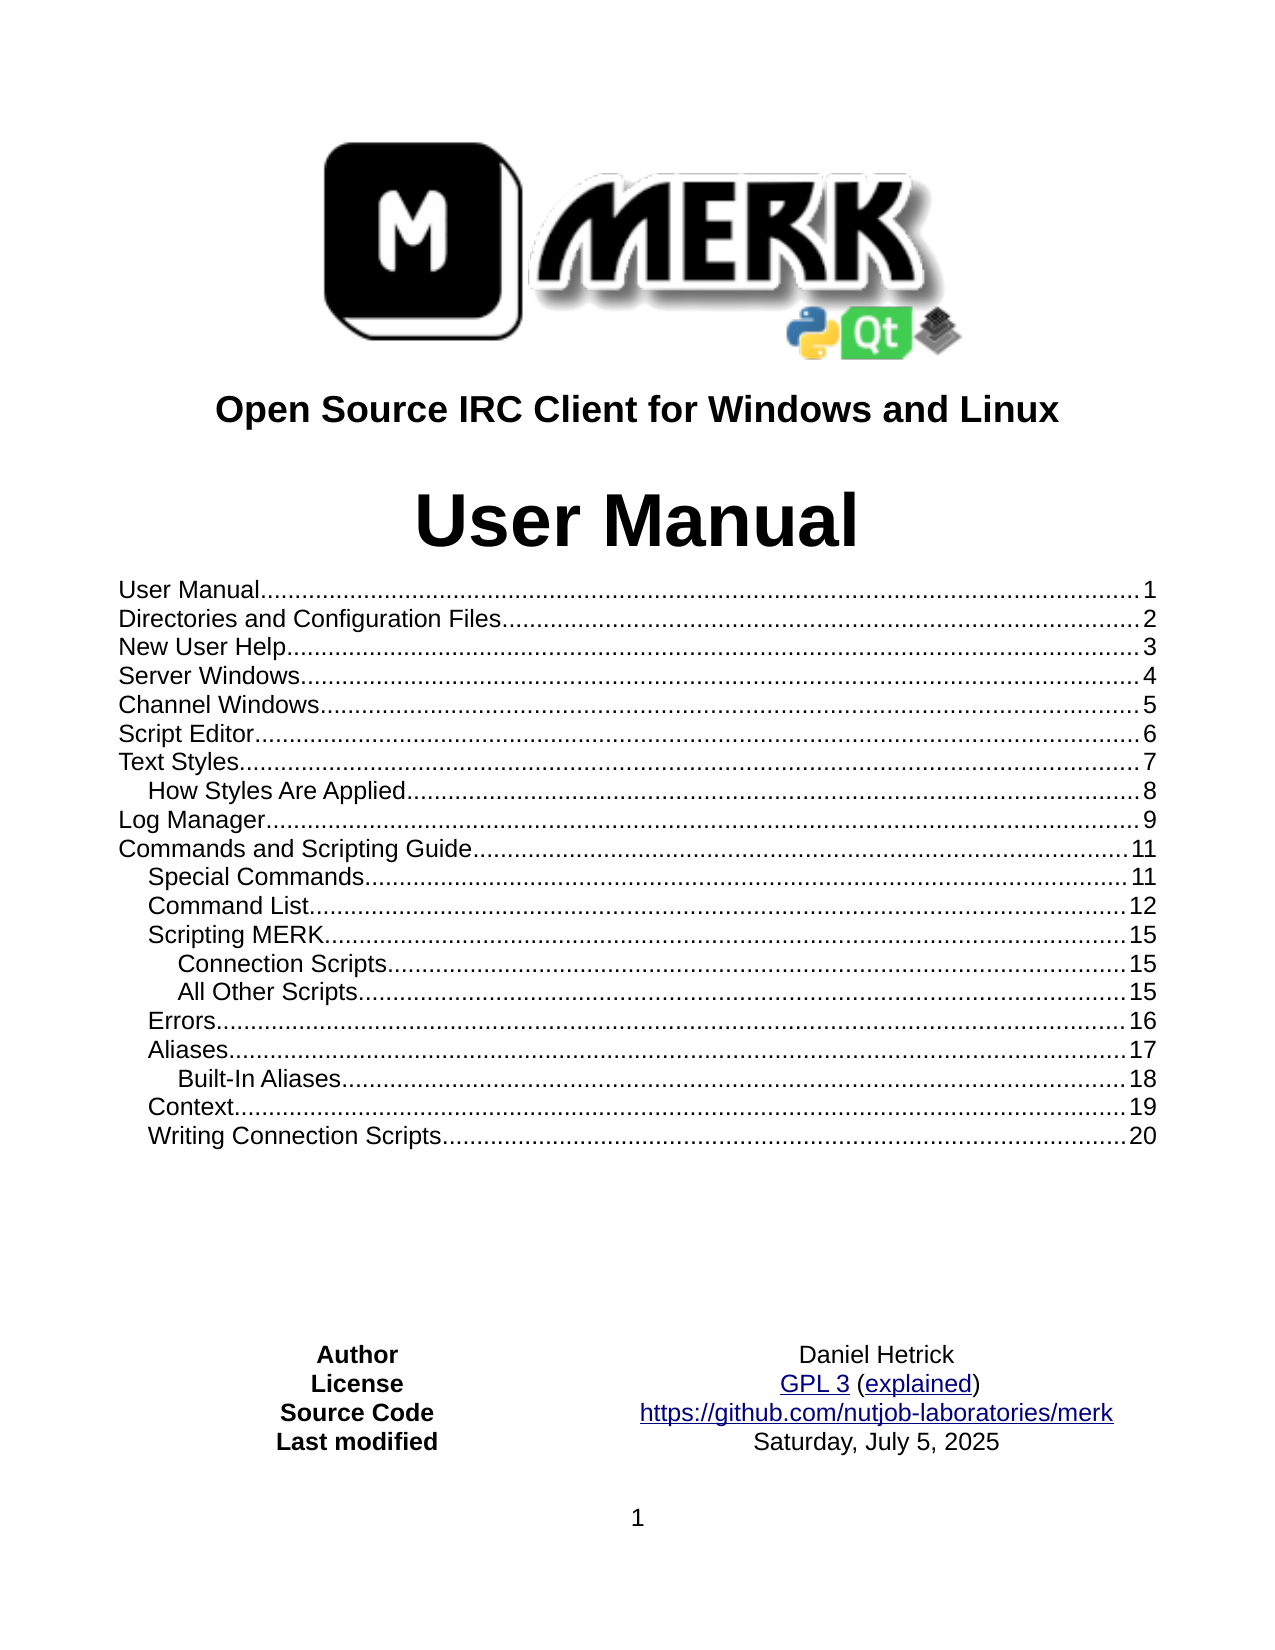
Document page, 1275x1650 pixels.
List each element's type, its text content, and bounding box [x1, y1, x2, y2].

table_cell Source Code [118, 1398, 596, 1426]
text Errors 16 [148, 1006, 1157, 1035]
text Built-In Aliases 18 [177, 1063, 1157, 1092]
text Context 19 [148, 1092, 1157, 1121]
text Connection Scripts 15 [177, 948, 1157, 977]
text Text Styles 7 [118, 747, 1157, 776]
text Open Source IRC Client for Windows and Linux [118, 387, 1157, 430]
table_header Daniel Hetrick [596, 1340, 1157, 1369]
text Server Windows 4 [118, 661, 1157, 690]
text Log Manager 9 [118, 805, 1157, 833]
text New User Help 3 [118, 632, 1157, 661]
text User Manual 1 [118, 575, 1157, 603]
table_cell Last modified [118, 1426, 596, 1455]
table_cell Saturday, July 5, 2025 [596, 1426, 1157, 1455]
text Special Commands 11 [148, 862, 1157, 891]
text All Other Scripts 15 [177, 977, 1157, 1006]
table_cell https://github.com/nutjob-laboratories/merk [596, 1398, 1157, 1426]
subtitle User Manual [118, 476, 1157, 562]
text Command List 12 [148, 891, 1157, 920]
text How Styles Are Applied 8 [148, 776, 1157, 805]
text Directories and Configuration Files 2 [118, 603, 1157, 632]
text Channel Windows 5 [118, 690, 1157, 718]
text Script Editor 6 [118, 718, 1157, 747]
text Commands and Scripting Guide 11 [118, 833, 1157, 862]
text Aliases 17 [148, 1035, 1157, 1063]
table_header Author [118, 1340, 596, 1369]
text Writing Connection Scripts 20 [148, 1121, 1157, 1150]
text Scripting MERK 15 [148, 920, 1157, 948]
table_cell GPL 3 (explained) [596, 1369, 1157, 1398]
table_cell License [118, 1369, 596, 1398]
picture [304, 118, 971, 368]
